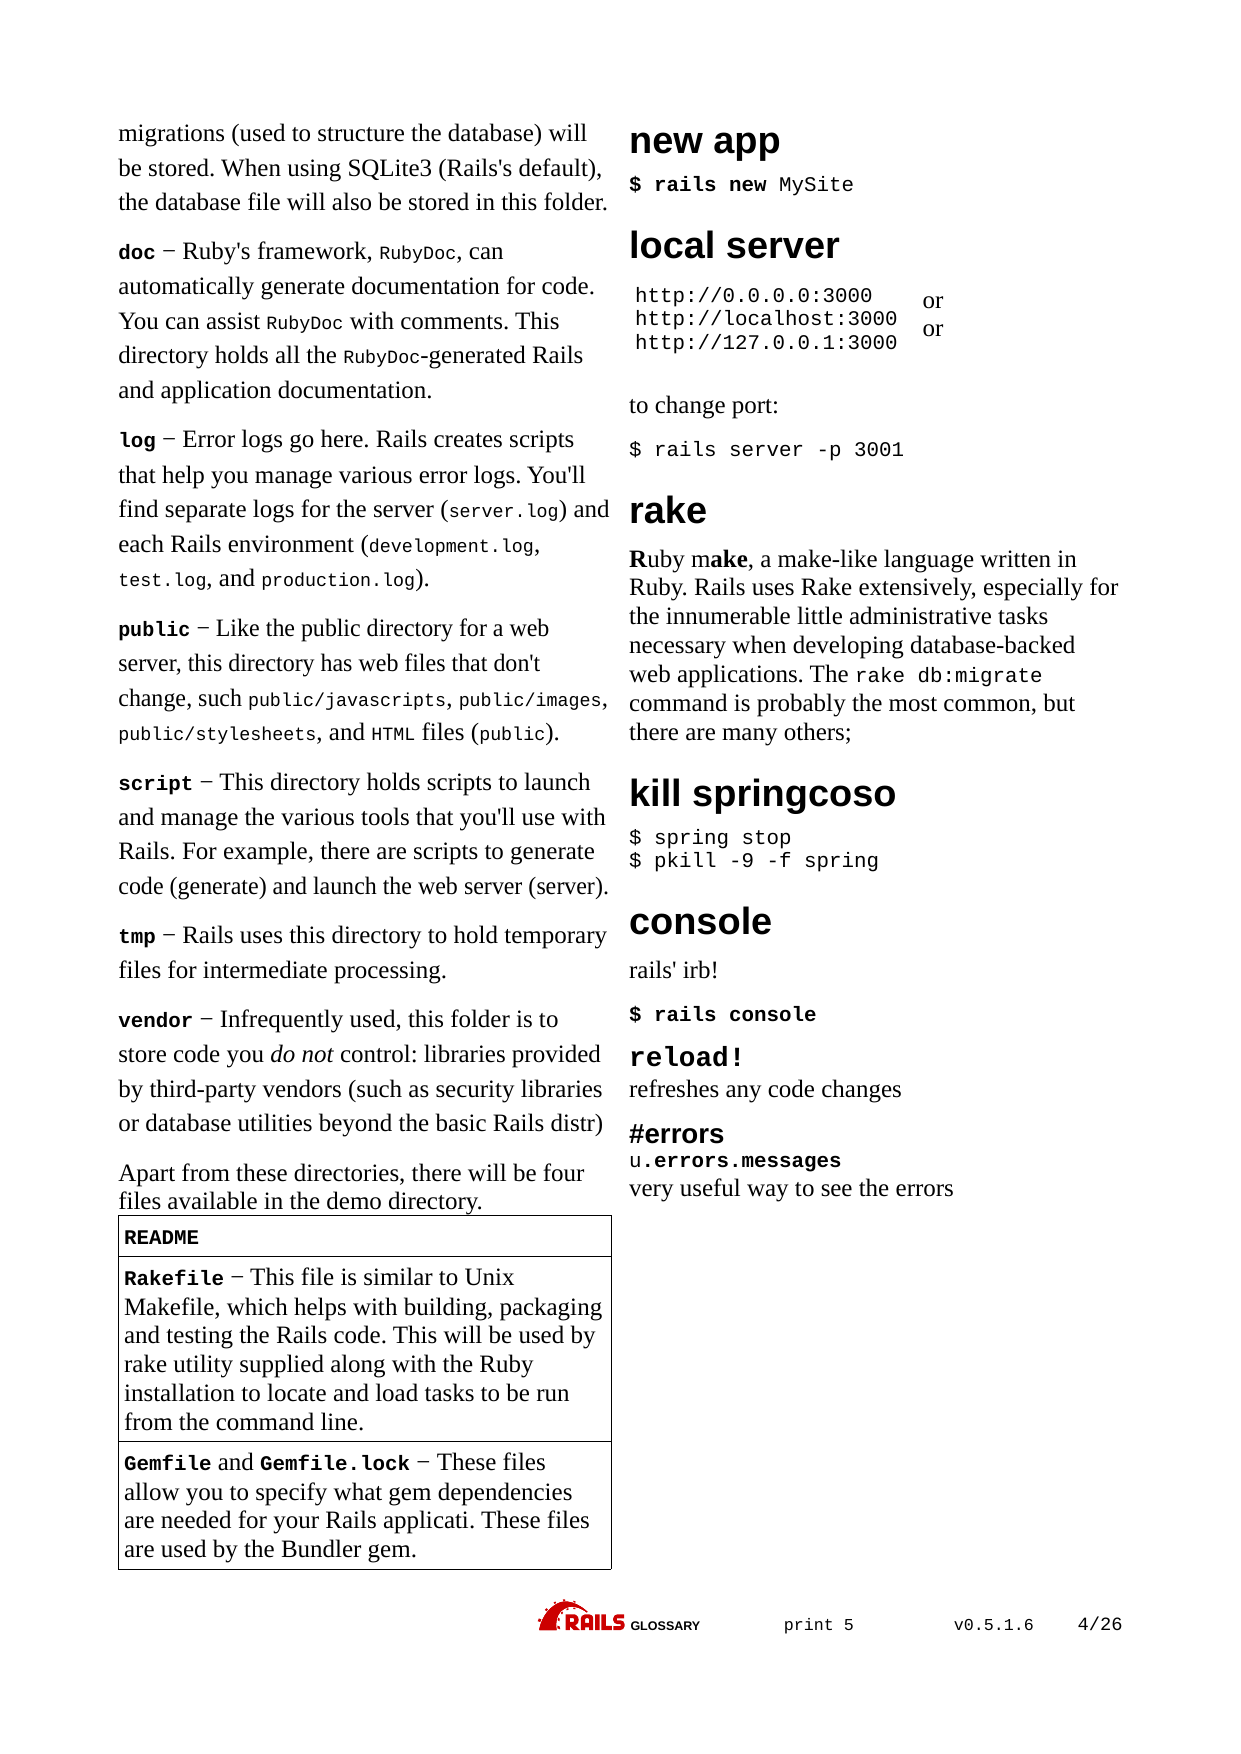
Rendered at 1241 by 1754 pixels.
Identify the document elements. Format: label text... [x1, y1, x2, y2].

subtitle #errors [629, 1118, 1122, 1149]
text vendor − Infrequently used, this folder is to store code you do not control: libraries provided by third-party vendors (such as security libraries or database utilities beyond the basic Rails distr) [118, 1004, 611, 1137]
subtitle console [629, 899, 1122, 943]
text very useful way to see the errors [629, 1173, 1122, 1202]
subtitle kill springcoso [629, 771, 1122, 814]
text tmp − Rails uses this directory to hold temporary files for intermediate processing. [118, 920, 611, 984]
text $ rails new MySite [629, 174, 1122, 198]
text log − Error logs go here. Rails creates scripts that help you manage various error logs. You'll find separate logs for the server (server.log) and each Rails environment (development.log, test.log, and production.log). [118, 424, 611, 592]
text rails' irb! [629, 955, 1122, 984]
text u.errors.messages [629, 1149, 1122, 1173]
table_header or or [916, 279, 1122, 361]
table_cell Rakefile − This file is similar to Unix Makefile, which helps with building, packaging and testing the Rails code. This will be used by rake utility supplied along with the Ruby installation to locate and load tasks to be run from the command line. [119, 1257, 611, 1441]
text migrations (used to structure the database) will be stored. When using SQLite3 (Rails's default), the database file will also be stored in this folder. [118, 118, 611, 216]
subtitle local server [629, 223, 1122, 267]
text refreshes any code changes [629, 1074, 1122, 1103]
text to change port: [629, 390, 1122, 418]
text $ pkill -9 -f spring [629, 851, 1122, 874]
subtitle reload! [629, 1043, 1122, 1074]
table_header README [119, 1216, 611, 1256]
subtitle rake [629, 487, 1122, 531]
table_cell Gemfile and Gemfile.lock − These files allow you to specify what gem dependencies are needed for your Rails applicati. These files are used by the Bundler gem. [119, 1442, 611, 1568]
text $ spring stop [629, 827, 1122, 851]
text public − Like the public directory for a web server, this directory has web files that don't change, such public/javascripts, public/images, public/stylesheets, and HTML files (public). [118, 613, 611, 746]
text $ rails server -p 3001 [629, 439, 1122, 462]
text Ruby make, a make-like language written in Ruby. Rails uses Rake extensively, especially for the innumerable little administrative tasks necessary when developing database-backed web applications. The rake db:migrate command is probably the most common, but there are many others; [629, 544, 1122, 746]
text doc − Ruby's framework, RubyDoc, can automatically generate documentation for code. You can assist RubyDoc with comments. This directory holds all the RubyDoc-generated Rails and application documentation. [118, 236, 611, 404]
text script − This directory holds scripts to launch and manage the various tools that you'll use with Rails. For example, there are scripts to generate code (generate) and launch the web server (server). [118, 767, 611, 899]
table_header http://0.0.0.0:3000 http://localhost:3000 http://127.0.0.1:3000 [629, 279, 916, 361]
text Apart from these directories, there will be four files available in the demo directory. [118, 1158, 611, 1215]
text $ rails console [629, 1004, 1122, 1028]
subtitle new app [629, 118, 1122, 162]
